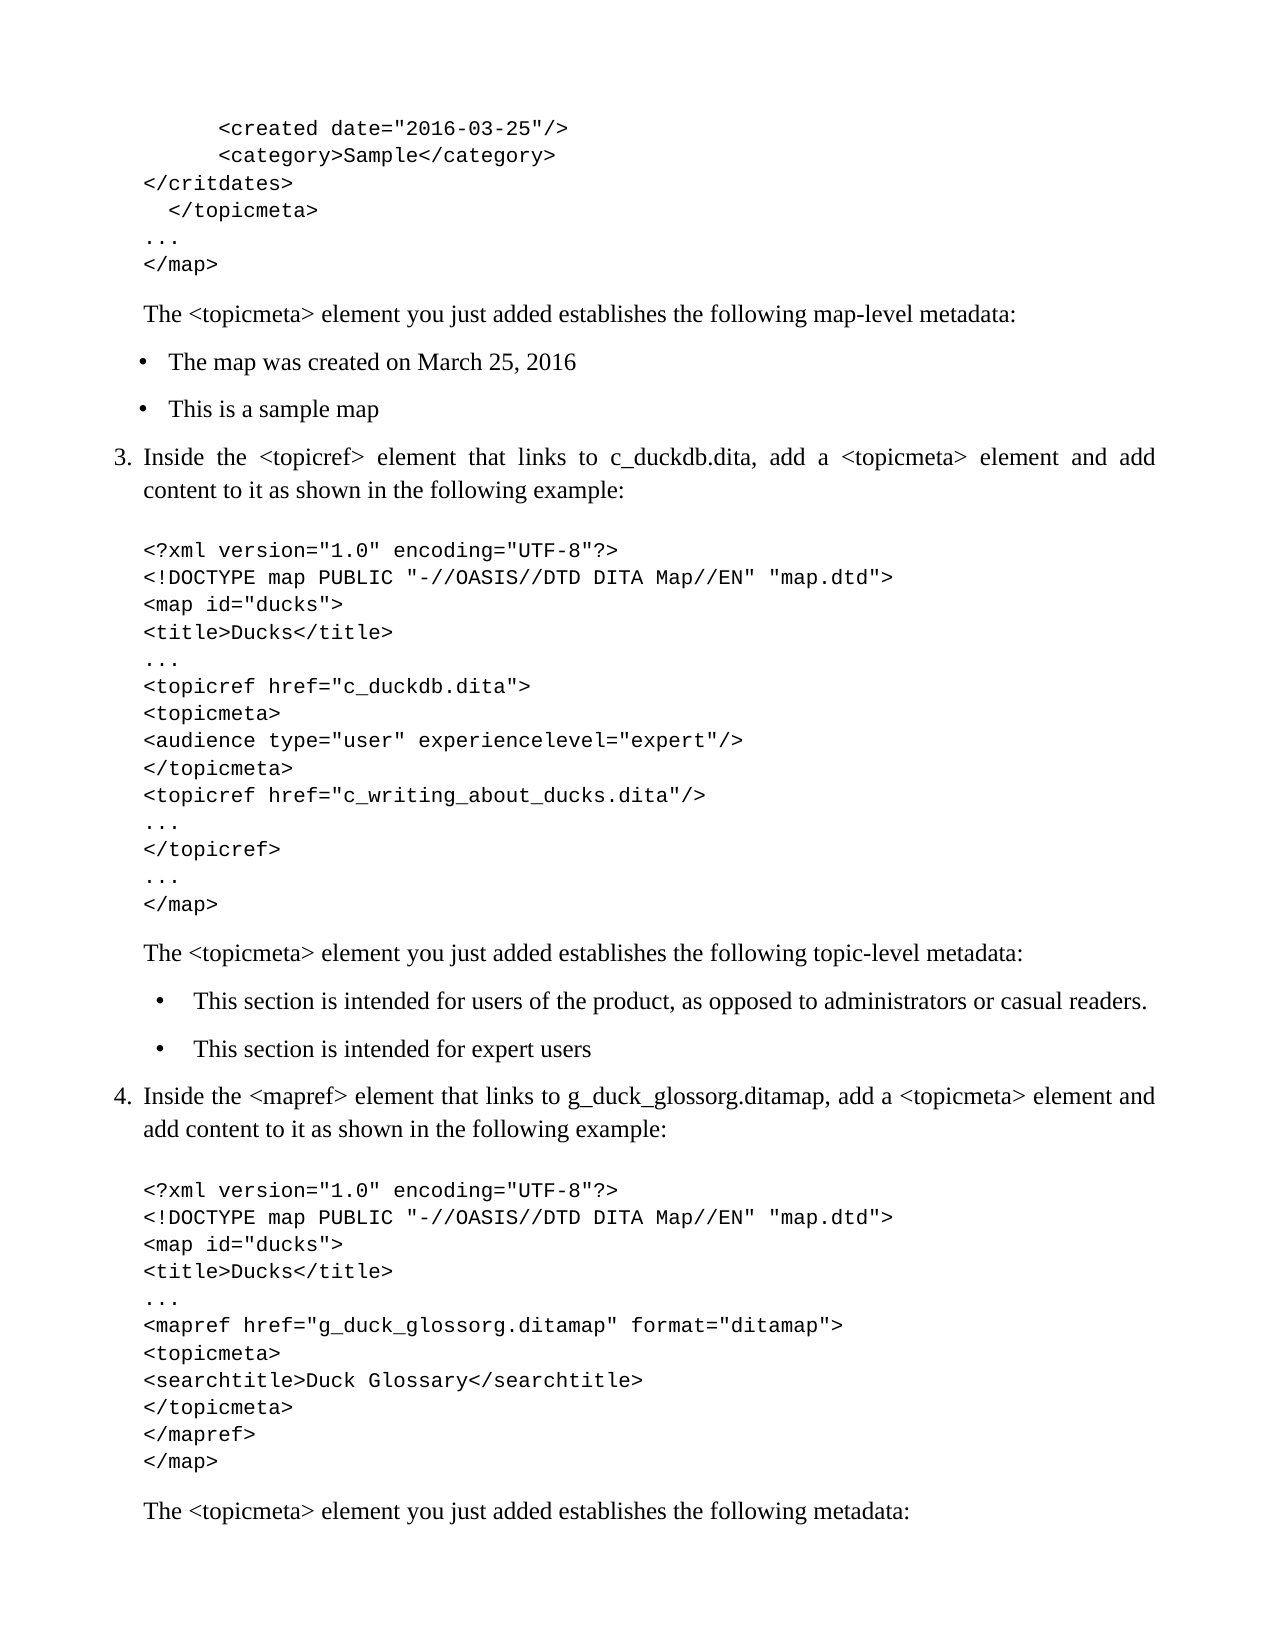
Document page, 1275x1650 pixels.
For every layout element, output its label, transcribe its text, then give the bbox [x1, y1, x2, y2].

list <created date="2016-03-25"/> <category>Sample</category> </critdates> </topicmeta> ... </map> [118, 118, 1157, 278]
list The <topicmeta> element you just added establishes the following metadata: [118, 1496, 1157, 1525]
list Inside the <mapref> element that links to g_duck_glossorg.ditamap, add a <topicmeta> element and add content to it as shown in the following example: [118, 1081, 1157, 1143]
list The <topicmeta> element you just added establishes the following topic-level metadata: [118, 938, 1157, 967]
list The <topicmeta> element you just added establishes the following map-level metadata: [118, 299, 1157, 328]
list <?xml version="1.0" encoding="UTF-8"?> <!DOCTYPE map PUBLIC "-//OASIS//DTD DITA Map//EN" "map.dtd"> <map id="ducks"> <title>Ducks</title> ... <topicref href="c_duckdb.dita"> <topicmeta> <audience type="user" experiencelevel="expert"/> </topicmeta> <topicref href="c_writing_about_ducks.dita"/> ... </topicref> ... </map> [118, 540, 1157, 917]
list This section is intended for users of the product, as opposed to administrators or casual readers. [156, 986, 1157, 1015]
list This is a sample map [139, 394, 1157, 423]
list This section is intended for expert users [156, 1034, 1157, 1062]
list <?xml version="1.0" encoding="UTF-8"?> <!DOCTYPE map PUBLIC "-//OASIS//DTD DITA Map//EN" "map.dtd"> <map id="ducks"> <title>Ducks</title> ... <mapref href="g_duck_glossorg.ditamap" format="ditamap"> <topicmeta> <searchtitle>Duck Glossary</searchtitle> </topicmeta> </mapref> </map> [118, 1179, 1157, 1475]
list Inside the <topicref> element that links to c_duckdb.dita, add a <topicmeta> element and add content to it as shown in the following example: [118, 442, 1157, 503]
list The map was created on March 25, 2016 [139, 347, 1157, 375]
